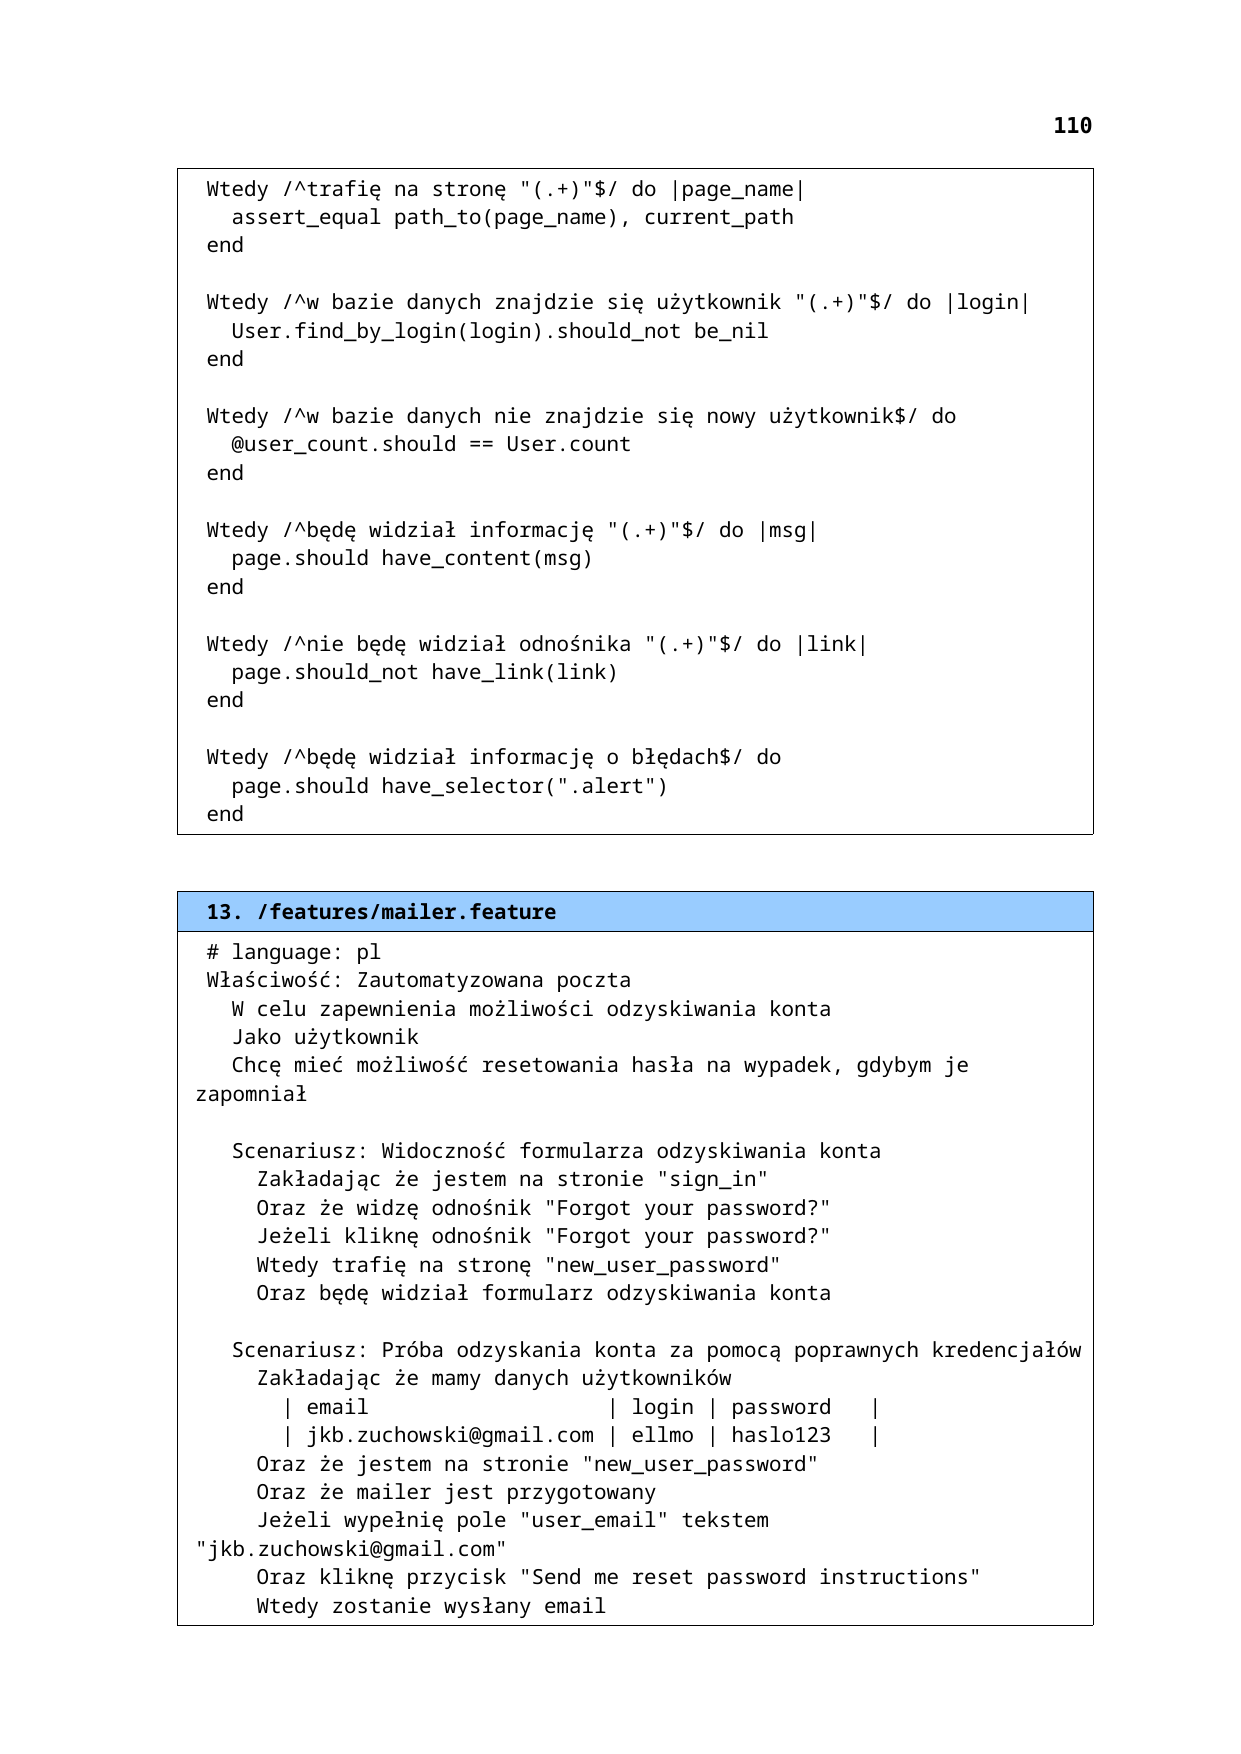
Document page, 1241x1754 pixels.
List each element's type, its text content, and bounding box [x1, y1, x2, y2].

table_header 13. /features/mailer.feature [178, 892, 1093, 931]
table_cell # language: pl Właściwość: Zautomatyzowana poczta W celu zapewnienia możliwości odzyskiwania konta Jako użytkownik Chcę mieć możliwość resetowania hasła na wypadek, gdybym je zapomniał Scenariusz: Widoczność formularza odzyskiwania konta Zakładając że jestem na stronie "sign_in" Oraz że widzę odnośnik "Forgot your password?" Jeżeli kliknę odnośnik "Forgot your password?" Wtedy trafię na stronę "new_user_password" Oraz będę widział formularz odzyskiwania konta Scenariusz: Próba odzyskania konta za pomocą poprawnych kredencjałów Zakładając że mamy danych użytkowników | email | login | password | | jkb.zuchowski@gmail.com | ellmo | haslo123 | Oraz że jestem na stronie "new_user_password" Oraz że mailer jest przygotowany Jeżeli wypełnię pole "user_email" tekstem "jkb.zuchowski@gmail.com" Oraz kliknę przycisk "Send me reset password instructions" Wtedy zostanie wysłany email [178, 932, 1093, 1625]
table_cell Wtedy /^trafię na stronę "(.+)"$/ do |page_name| assert_equal path_to(page_name), current_path end Wtedy /^w bazie danych znajdzie się użytkownik "(.+)"$/ do |login| User.find_by_login(login).should_not be_nil end Wtedy /^w bazie danych nie znajdzie się nowy użytkownik$/ do @user_count.should == User.count end Wtedy /^będę widział informację "(.+)"$/ do |msg| page.should have_content(msg) end Wtedy /^nie będę widział odnośnika "(.+)"$/ do |link| page.should_not have_link(link) end Wtedy /^będę widział informację o błędach$/ do page.should have_selector(".alert") end [178, 169, 1093, 833]
